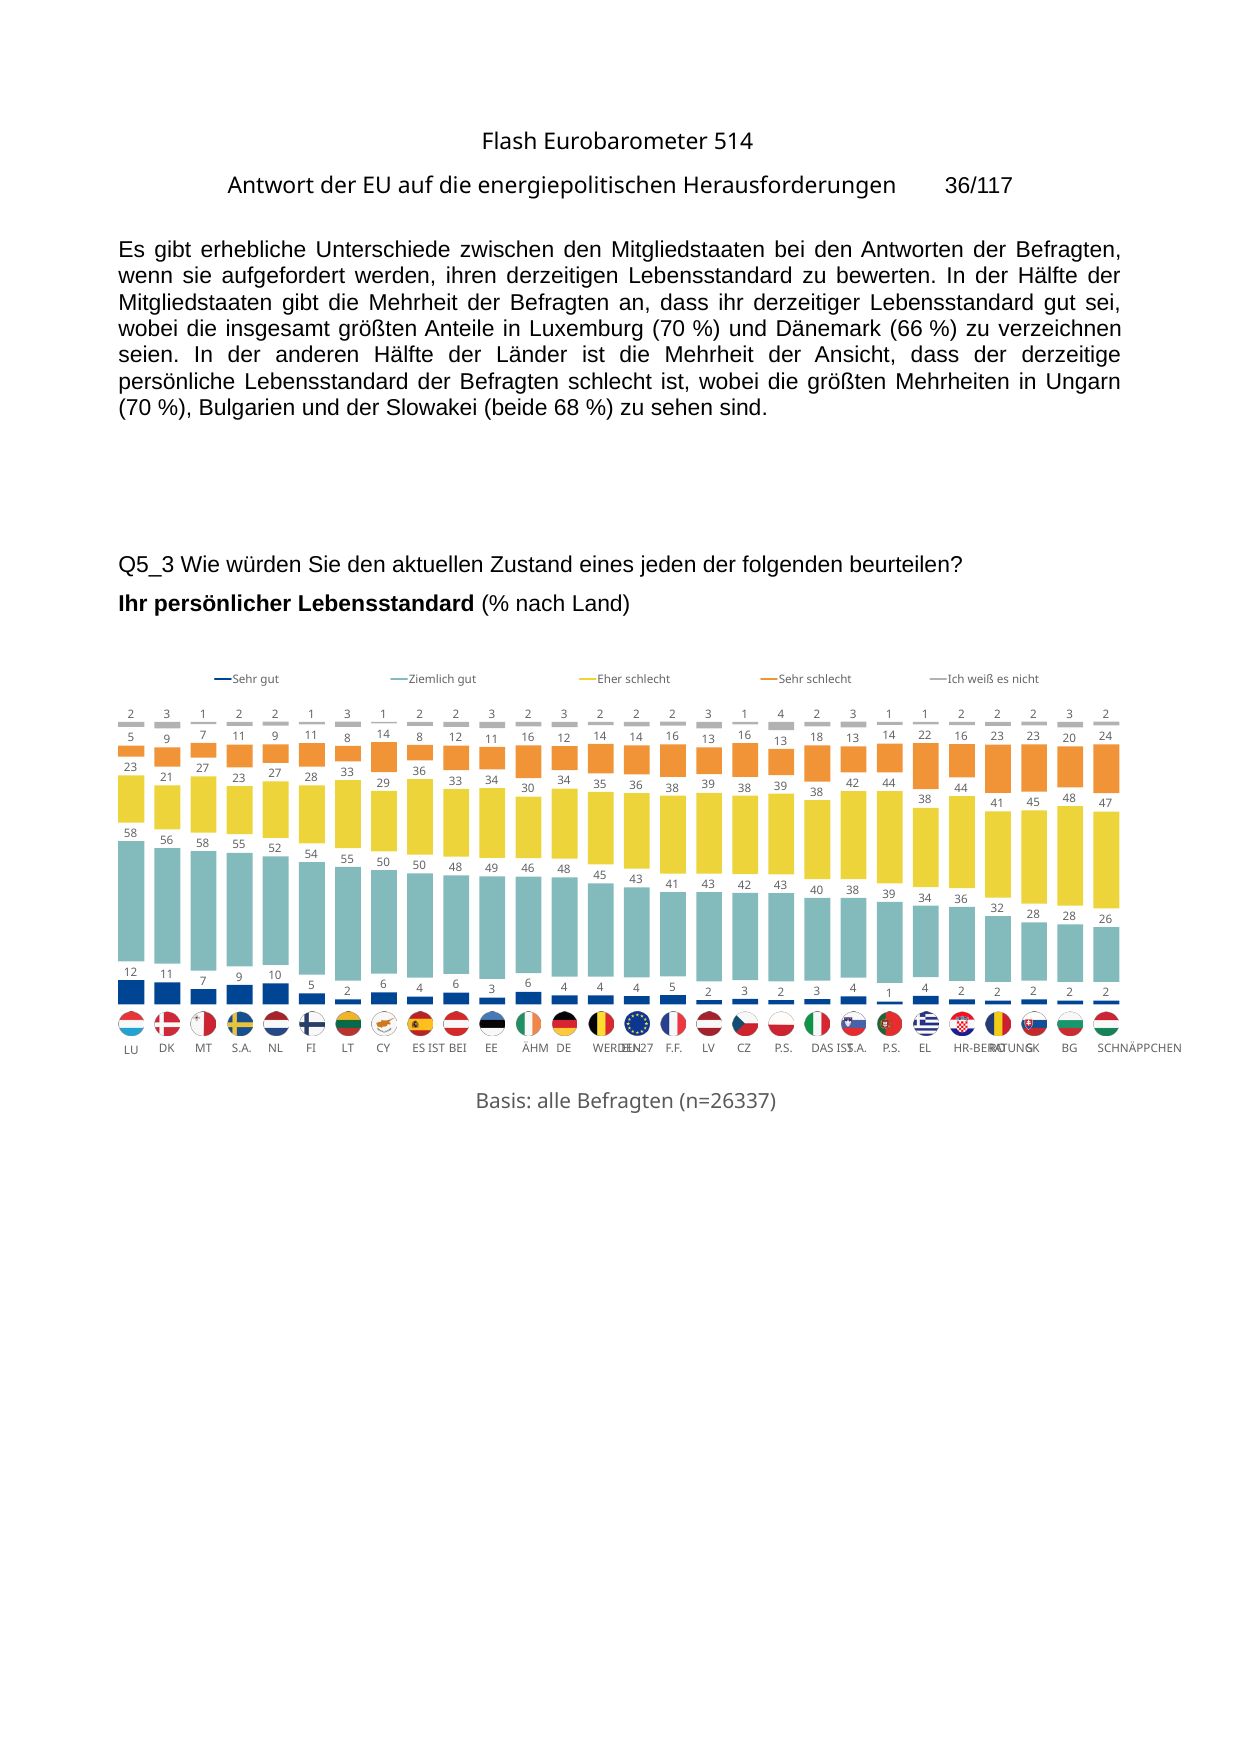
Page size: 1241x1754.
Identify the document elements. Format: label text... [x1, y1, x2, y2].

picture [371, 1011, 397, 1036]
picture [913, 1011, 939, 1036]
text Q5_3 Wie würden Sie den aktuellen Zustand eines jeden der folgenden beurteilen? [118, 551, 1122, 577]
picture [407, 1011, 433, 1036]
picture [552, 1011, 577, 1036]
picture [804, 1011, 830, 1036]
picture [1057, 1011, 1083, 1036]
text Ihr persönlicher Lebensstandard (% nach Land) [118, 590, 1122, 617]
picture [443, 1011, 469, 1036]
picture [985, 1011, 1011, 1036]
picture [479, 1011, 505, 1036]
picture [263, 1011, 289, 1036]
picture [190, 1011, 216, 1036]
picture [588, 1011, 614, 1036]
picture [660, 1011, 686, 1036]
picture [877, 1011, 902, 1036]
picture [335, 1011, 361, 1036]
picture [154, 1011, 180, 1036]
picture [768, 1011, 794, 1036]
picture [516, 1011, 541, 1036]
picture [949, 1011, 975, 1036]
picture [227, 1011, 253, 1036]
picture [299, 1011, 325, 1036]
picture [841, 1011, 866, 1036]
picture [696, 1011, 722, 1036]
picture [624, 1011, 650, 1036]
picture [1021, 1011, 1047, 1036]
picture [732, 1011, 758, 1036]
picture [1093, 1011, 1119, 1036]
text Es gibt erhebliche Unterschiede zwischen den Mitgliedstaaten bei den Antworten der Befragten, wenn sie aufgefordert werden, ihren derzeitigen Lebensstandard zu bewerten. In der Hälfte der Mitgliedstaaten gibt die Mehrheit der Befragten an, dass ihr derzeitiger Lebensstandard gut sei, wobei die insgesamt größten Anteile in Luxemburg (70 %) und Dänemark (66 %) zu verzeichnen seien. In der anderen Hälfte der Länder ist die Mehrheit der Ansicht, dass der derzeitige persönliche Lebensstandard der Befragten schlecht ist, wobei die größten Mehrheiten in Ungarn (70 %), Bulgarien und der Slowakei (beide 68 %) zu sehen sind. [118, 236, 1122, 420]
picture [118, 1011, 144, 1036]
